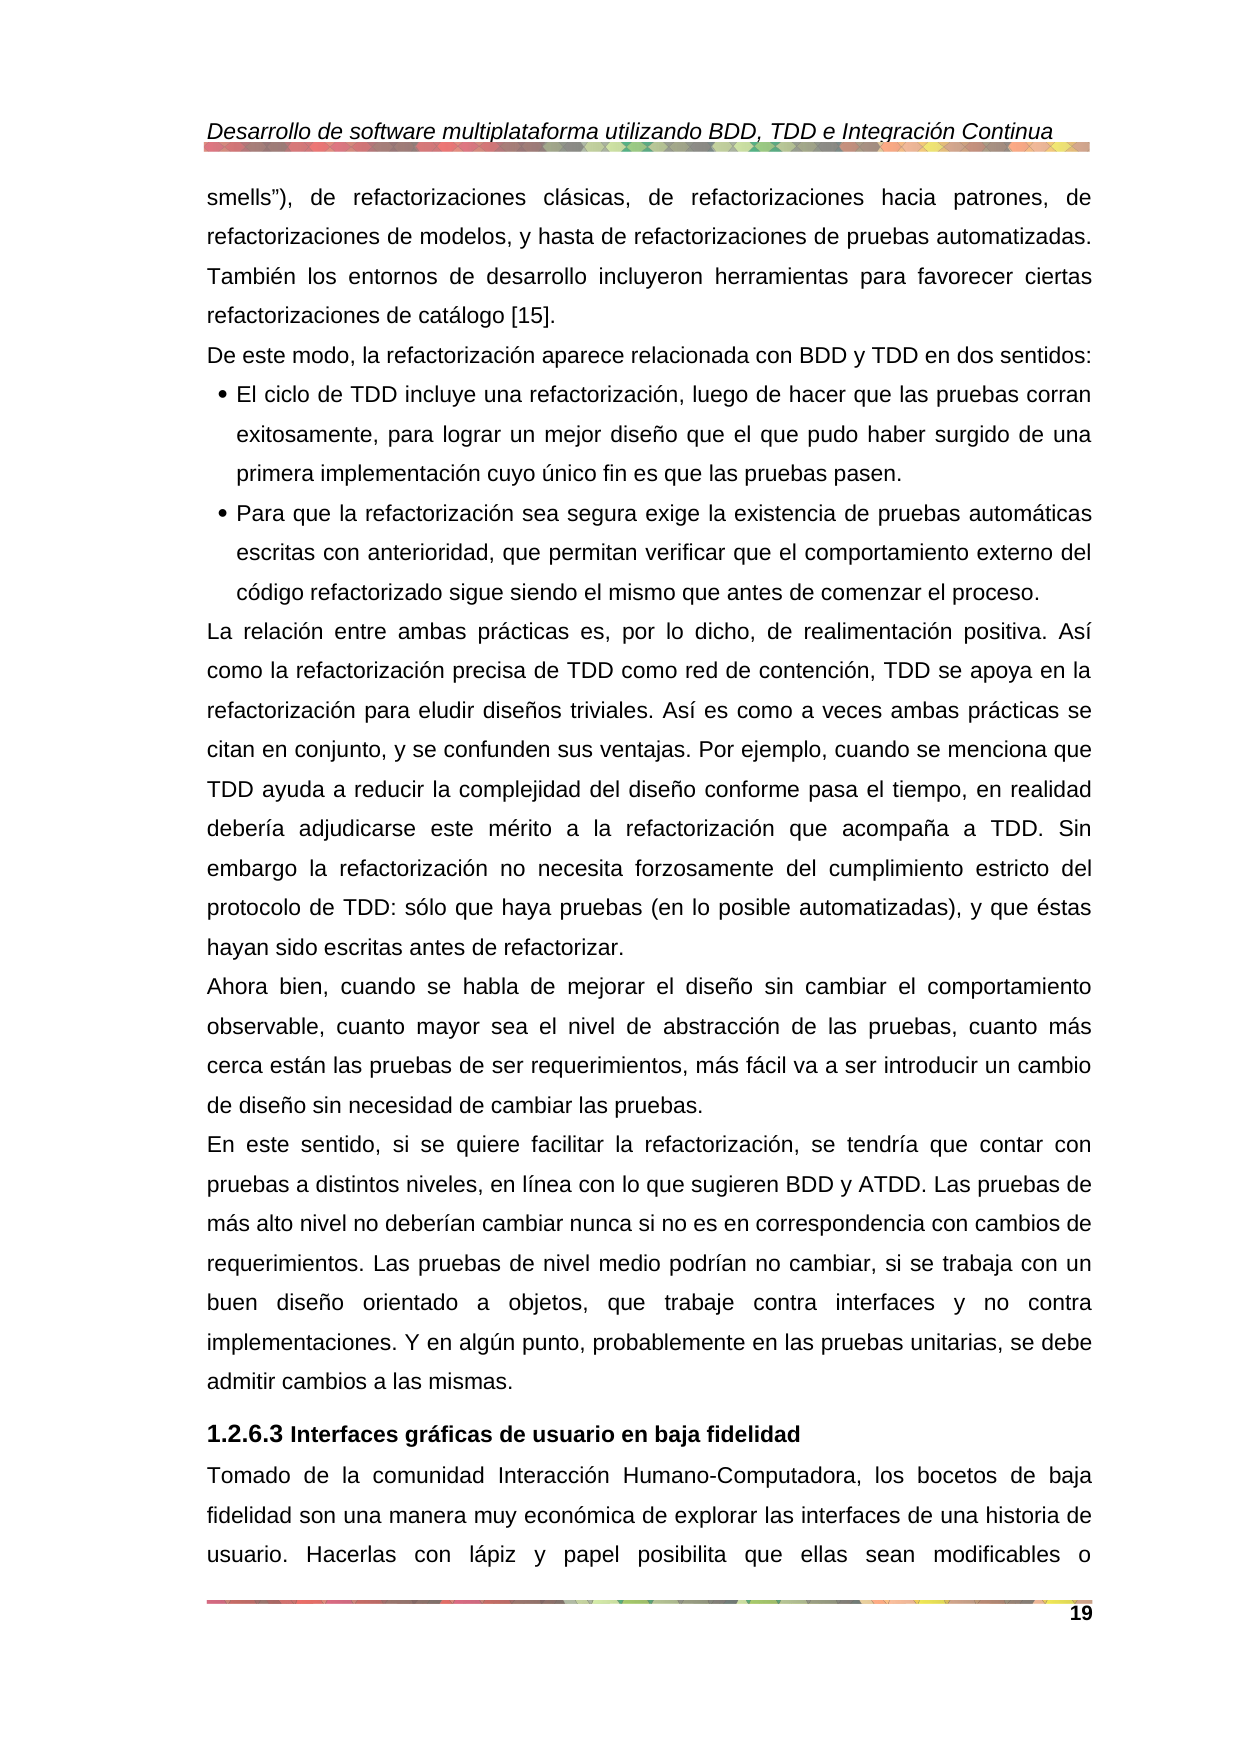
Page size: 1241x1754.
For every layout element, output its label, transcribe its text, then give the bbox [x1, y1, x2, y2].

list 1.2.6.3 Interfaces gráficas de usuario en baja fidelidad [207, 1419, 1093, 1448]
text La relación entre ambas prácticas es, por lo dicho, de realimentación positiva. Así como la refactorización precisa de TDD como red de contención, TDD se apoya en la refactorización para eludir diseños triviales. Así es como a veces ambas prácticas se citan en conjunto, y se confunden sus ventajas. Por ejemplo, cuando se menciona que TDD ayuda a reducir la complejidad del diseño conforme pasa el tiempo, en realidad debería adjudicarse este mérito a la refactorización que acompaña a TDD. Sin embargo la refactorización no necesita forzosamente del cumplimiento estricto del protocolo de TDD: sólo que haya pruebas (en lo posible automatizadas), y que éstas hayan sido escritas antes de refactorizar. [207, 618, 1093, 960]
list El ciclo de TDD incluye una refactorización, luego de hacer que las pruebas corran exitosamente, para lograr un mejor diseño que el que pudo haber surgido de una primera implementación cuyo único fin es que las pruebas pasen. [218, 381, 1093, 486]
text [206, 1600, 1093, 1604]
text Tomado de la comunidad Interacción Humano-Computadora, los bocetos de baja fidelidad son una manera muy económica de explorar las interfaces de una historia de usuario. Hacerlas con lápiz y papel posibilita que ellas sean modificables o [207, 1462, 1093, 1568]
text Ahora bien, cuando se habla de mejorar el diseño sin cambiar el comportamiento observable, cuanto mayor sea el nivel de abstracción de las pruebas, cuanto más cerca están las pruebas de ser requerimientos, más fácil va a ser introducir un cambio de diseño sin necesidad de cambiar las pruebas. [207, 973, 1093, 1118]
text smells”), de refactorizaciones clásicas, de refactorizaciones hacia patrones, de refactorizaciones de modelos, y hasta de refactorizaciones de pruebas automatizadas. También los entornos de desarrollo incluyeron herramientas para favorecer ciertas refactorizaciones de catálogo [15]. [207, 184, 1093, 328]
text De este modo, la refactorización aparece relacionada con BDD y TDD en dos sentidos: [207, 342, 1093, 368]
text [203, 142, 1090, 152]
text En este sentido, si se quiere facilitar la refactorización, se tendría que contar con pruebas a distintos niveles, en línea con lo que sugieren BDD y ATDD. Las pruebas de más alto nivel no deberían cambiar nunca si no es en correspondencia con cambios de requerimientos. Las pruebas de nivel medio podrían no cambiar, si se trabaja con un buen diseño orientado a objetos, que trabaje contra interfaces y no contra implementaciones. Y en algún punto, probablemente en las pruebas unitarias, se debe admitir cambios a las mismas. [207, 1131, 1093, 1394]
list Para que la refactorización sea segura exige la existencia de pruebas automáticas escritas con anterioridad, que permitan verificar que el comportamiento externo del código refactorizado sigue siendo el mismo que antes de comenzar el proceso. [218, 499, 1093, 605]
